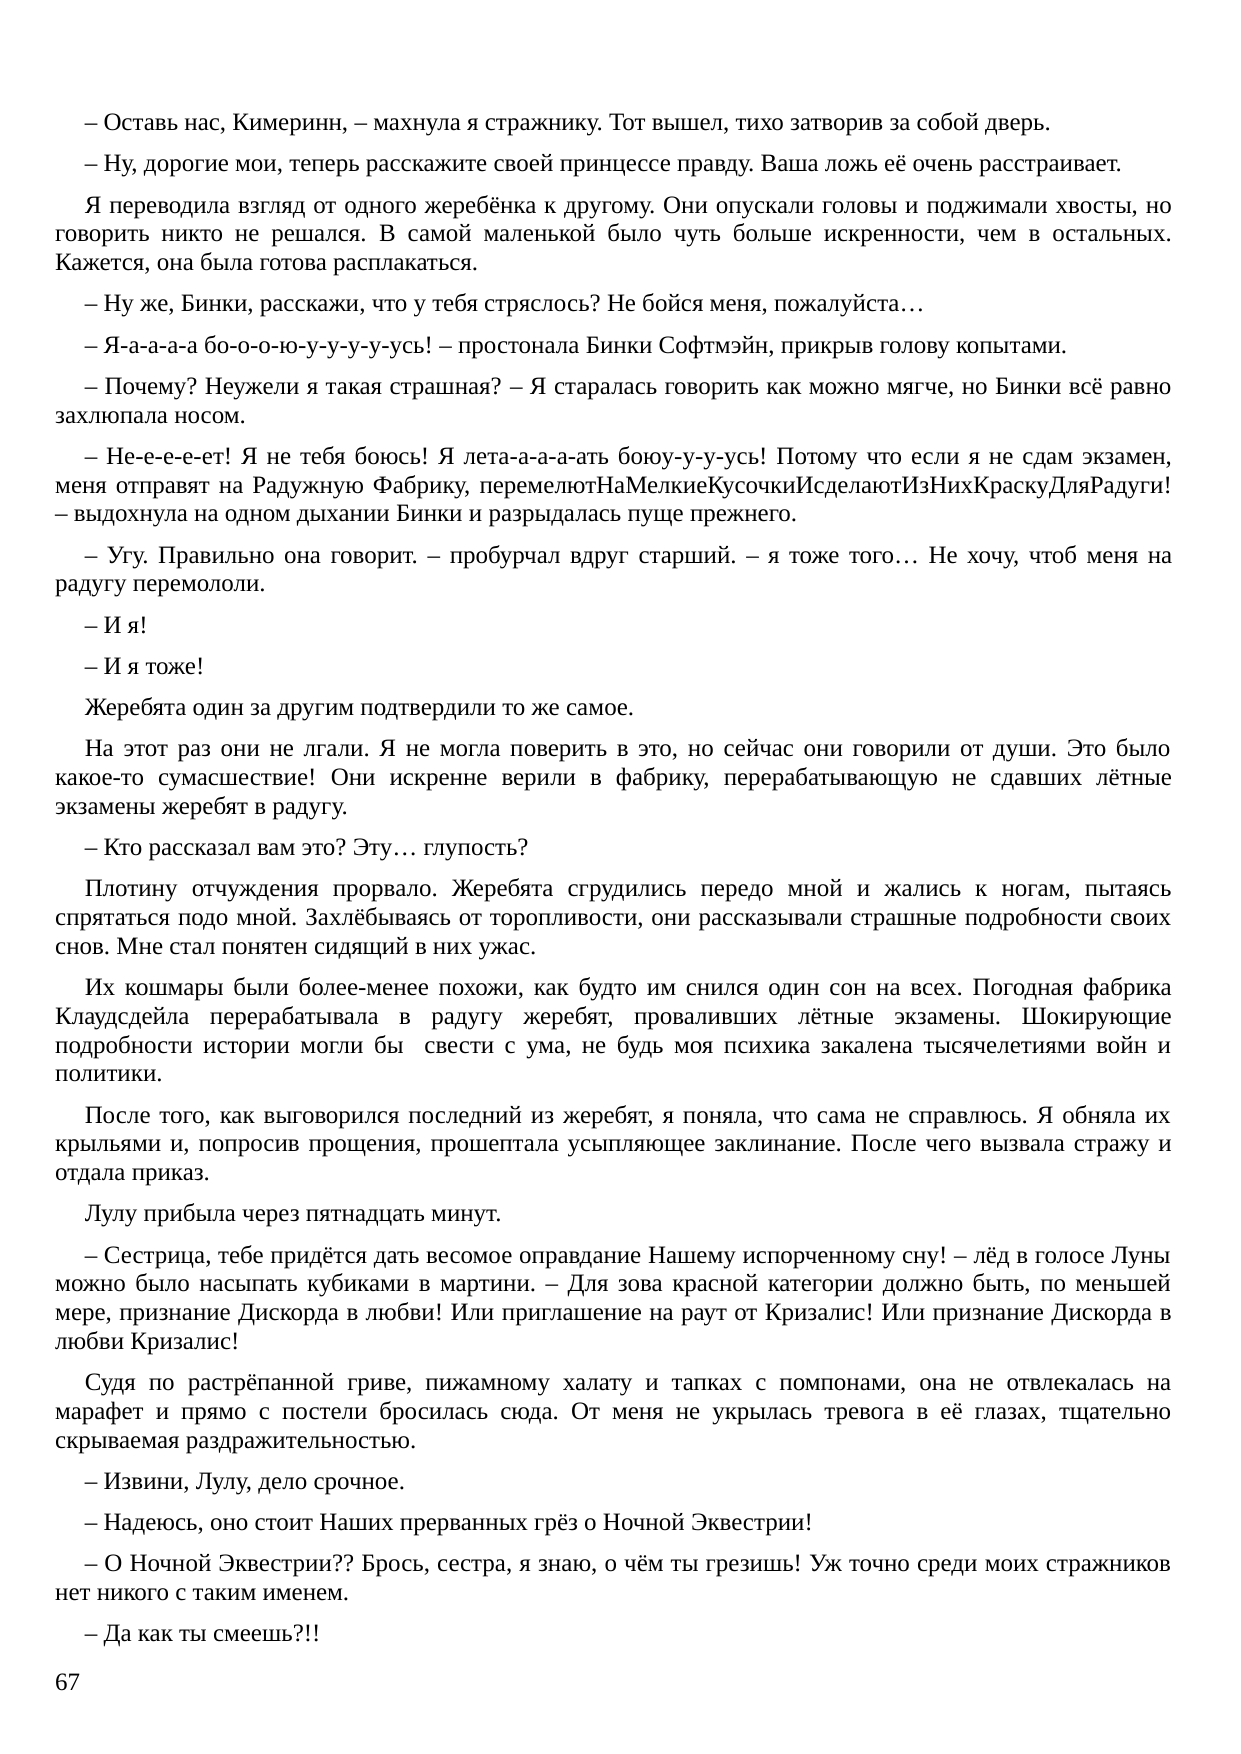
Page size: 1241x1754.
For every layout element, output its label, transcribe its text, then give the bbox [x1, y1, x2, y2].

text – Да как ты смеешь?!! [55, 1618, 1173, 1647]
text – Не-е-е-е-ет! Я не тебя боюсь! Я лета-а-а-а-ать боюу-у-у-усь! Потому что если я не сдам экзамен, меня отправят на Радужную Фабрику, перемелютНаМелкиеКусочкиИсделаютИзНихКраскуДляРадуги! – выдохнула на одном дыхании Бинки и разрыдалась пуще прежнего. [55, 441, 1173, 527]
text Жеребята один за другим подтвердили то же самое. [55, 692, 1173, 721]
text – Кто рассказал вам это? Эту… глупость? [55, 832, 1173, 861]
text – Почему? Неужели я такая страшная? – Я старалась говорить как можно мягче, но Бинки всё равно захлюпала носом. [55, 371, 1173, 428]
text – Ну же, Бинки, расскажи, что у тебя стряслось? Не бойся меня, пожалуйста… [55, 288, 1173, 317]
text – И я! [55, 610, 1173, 638]
text – И я тоже! [55, 651, 1173, 680]
text Лулу прибыла через пятнадцать минут. [55, 1198, 1173, 1227]
text Плотину отчуждения прорвало. Жеребята сгрудились передо мной и жались к ногам, пытаясь спрятаться подо мной. Захлёбываясь от торопливости, они рассказывали страшные подробности своих снов. Мне стал понятен сидящий в них ужас. [55, 873, 1173, 960]
text На этот раз они не лгали. Я не могла поверить в это, но сейчас они говорили от души. Это было какое-то сумасшествие! Они искренне верили в фабрику, перерабатывающую не сдавших лётные экзамены жеребят в радугу. [55, 733, 1173, 820]
text – Угу. Правильно она говорит. – пробурчал вдруг старший. – я тоже того… Не хочу, чтоб меня на радугу перемололи. [55, 540, 1173, 597]
text Судя по растрёпанной гриве, пижамному халату и тапках с помпонами, она не отвлекалась на марафет и прямо с постели бросилась сюда. От меня не укрылась тревога в её глазах, тщательно скрываемая раздражительностью. [55, 1367, 1173, 1453]
text Их кошмары были более-менее похожи, как будто им снился один сон на всех. Погодная фабрика Клаудсдейла перерабатывала в радугу жеребят, проваливших лётные экзамены. Шокирующие подробности истории могли бы свести с ума, не будь моя психика закалена тысячелетиями войн и политики. [55, 972, 1173, 1087]
text – Надеюсь, оно стоит Наших прерванных грёз о Ночной Эквестрии! [55, 1507, 1173, 1536]
text – Ну, дорогие мои, теперь расскажите своей принцессе правду. Ваша ложь её очень расстраивает. [55, 148, 1173, 177]
text – Сестрица, тебе придётся дать весомое оправдание Нашему испорченному сну! – лёд в голосе Луны можно было насыпать кубиками в мартини. – Для зова красной категории должно быть, по меньшей мере, признание Дискорда в любви! Или приглашение на раут от Кризалис! Или признание Дискорда в любви Кризалис! [55, 1240, 1173, 1355]
text – Извини, Лулу, дело срочное. [55, 1466, 1173, 1495]
text – Я-а-а-а-а бо-о-о-ю-у-у-у-у-усь! – простонала Бинки Софтмэйн, прикрыв голову копытами. [55, 330, 1173, 358]
text Я переводила взгляд от одного жеребёнка к другому. Они опускали головы и поджимали хвосты, но говорить никто не решался. В самой маленькой было чуть больше искренности, чем в остальных. Кажется, она была готова расплакаться. [55, 190, 1173, 276]
text – О Ночной Эквестрии?? Брось, сестра, я знаю, о чём ты грезишь! Уж точно среди моих стражников нет никого с таким именем. [55, 1548, 1173, 1606]
text – Оставь нас, Кимеринн, – махнула я стражнику. Тот вышел, тихо затворив за собой дверь. [55, 107, 1173, 136]
text После того, как выговорился последний из жеребят, я поняла, что сама не справлюсь. Я обняла их крыльями и, попросив прощения, прошептала усыпляющее заклинание. После чего вызвала стражу и отдала приказ. [55, 1100, 1173, 1186]
